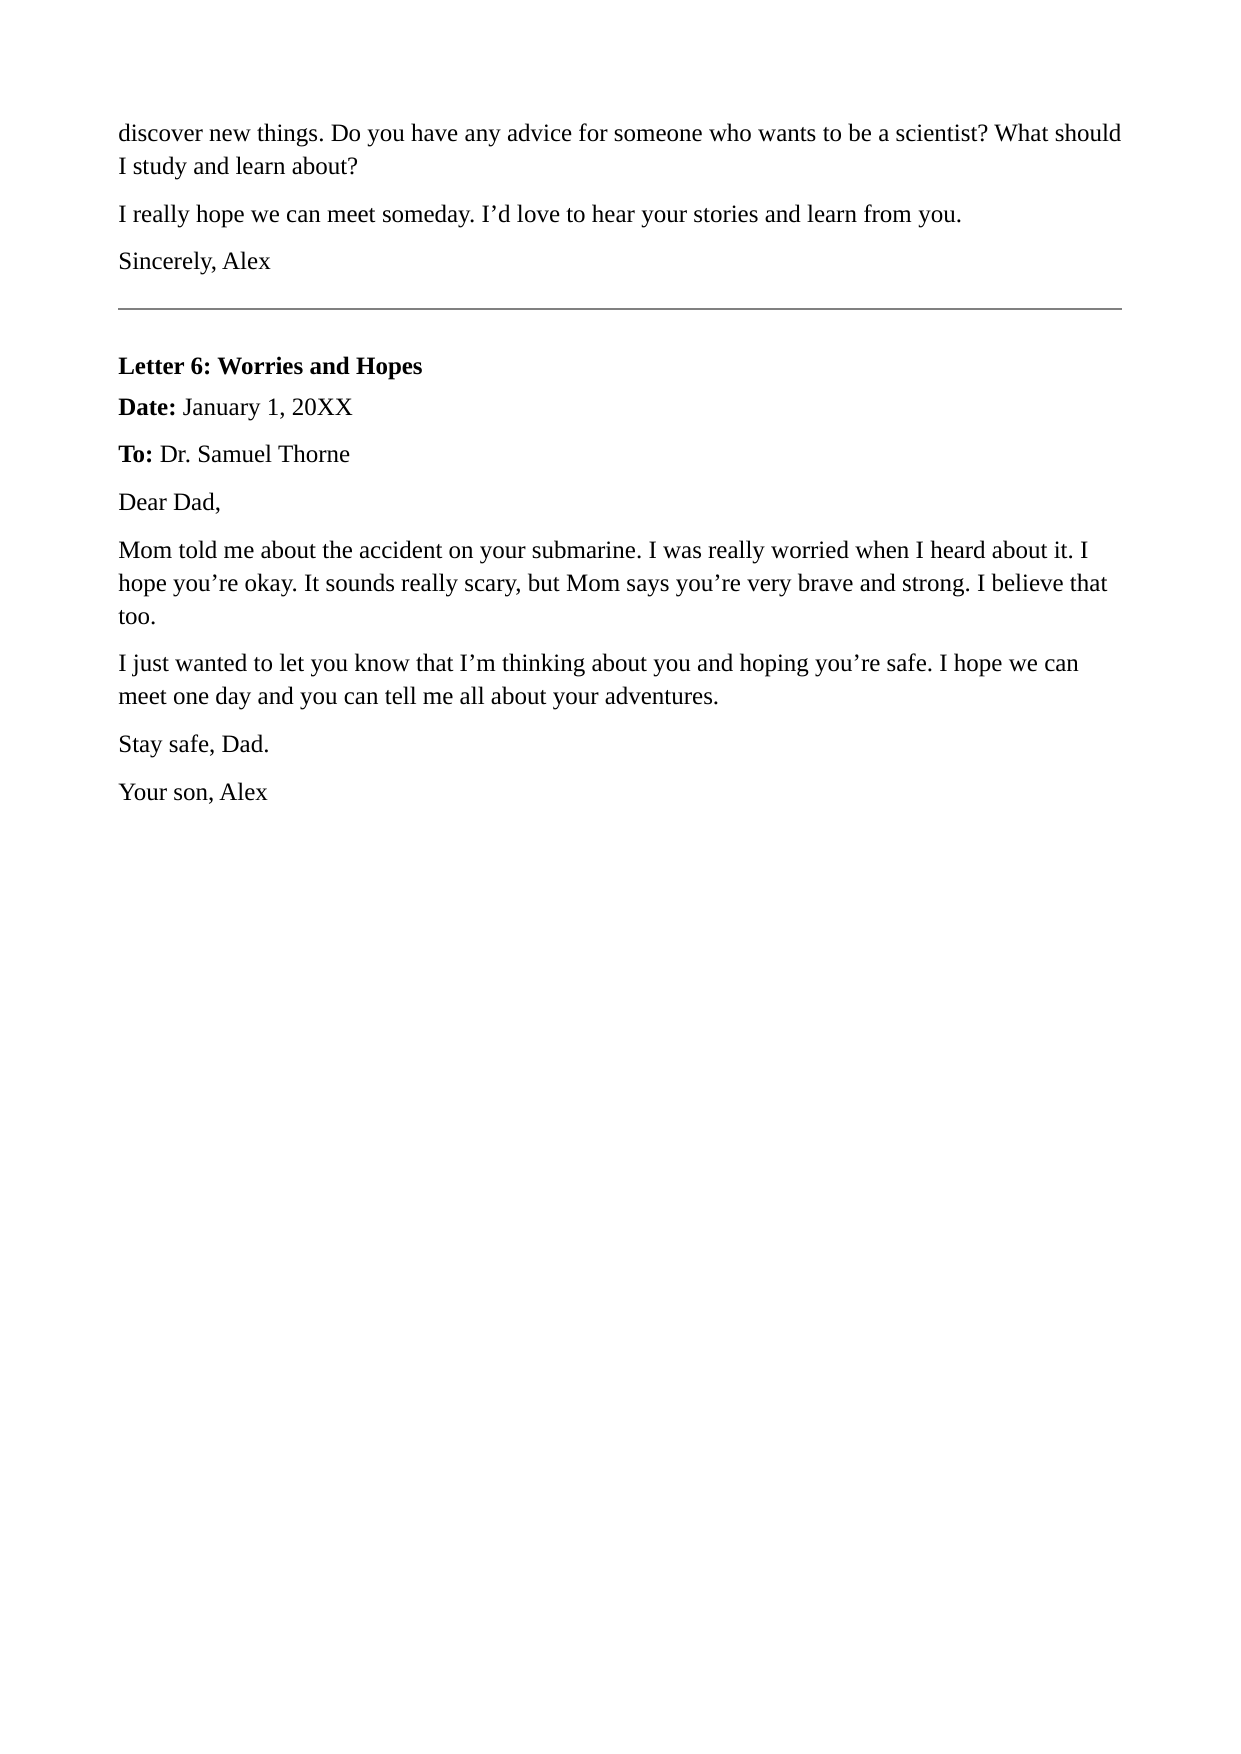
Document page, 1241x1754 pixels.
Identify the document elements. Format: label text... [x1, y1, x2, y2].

subtitle Letter 6: Worries and Hopes [118, 351, 1122, 379]
text Mom told me about the accident on your submarine. I was really worried when I heard about it. I hope you’re okay. It sounds really scary, but Mom says you’re very brave and strong. I believe that too. [118, 535, 1122, 629]
text Stay safe, Dad. [118, 729, 1122, 758]
text Your son, Alex [118, 777, 1122, 805]
text Sincerely, Alex [118, 246, 1122, 275]
text I really hope we can meet someday. I’d love to hear your stories and learn from you. [118, 199, 1122, 227]
text To: Dr. Samuel Thorne [118, 439, 1122, 468]
text Date: January 1, 20XX [118, 392, 1122, 421]
text I just wanted to let you know that I’m thinking about you and hoping you’re safe. I hope we can meet one day and you can tell me all about your adventures. [118, 648, 1122, 710]
text Dear Dad, [118, 487, 1122, 516]
text discover new things. Do you have any advice for someone who wants to be a scientist? What should I study and learn about? [118, 118, 1122, 180]
